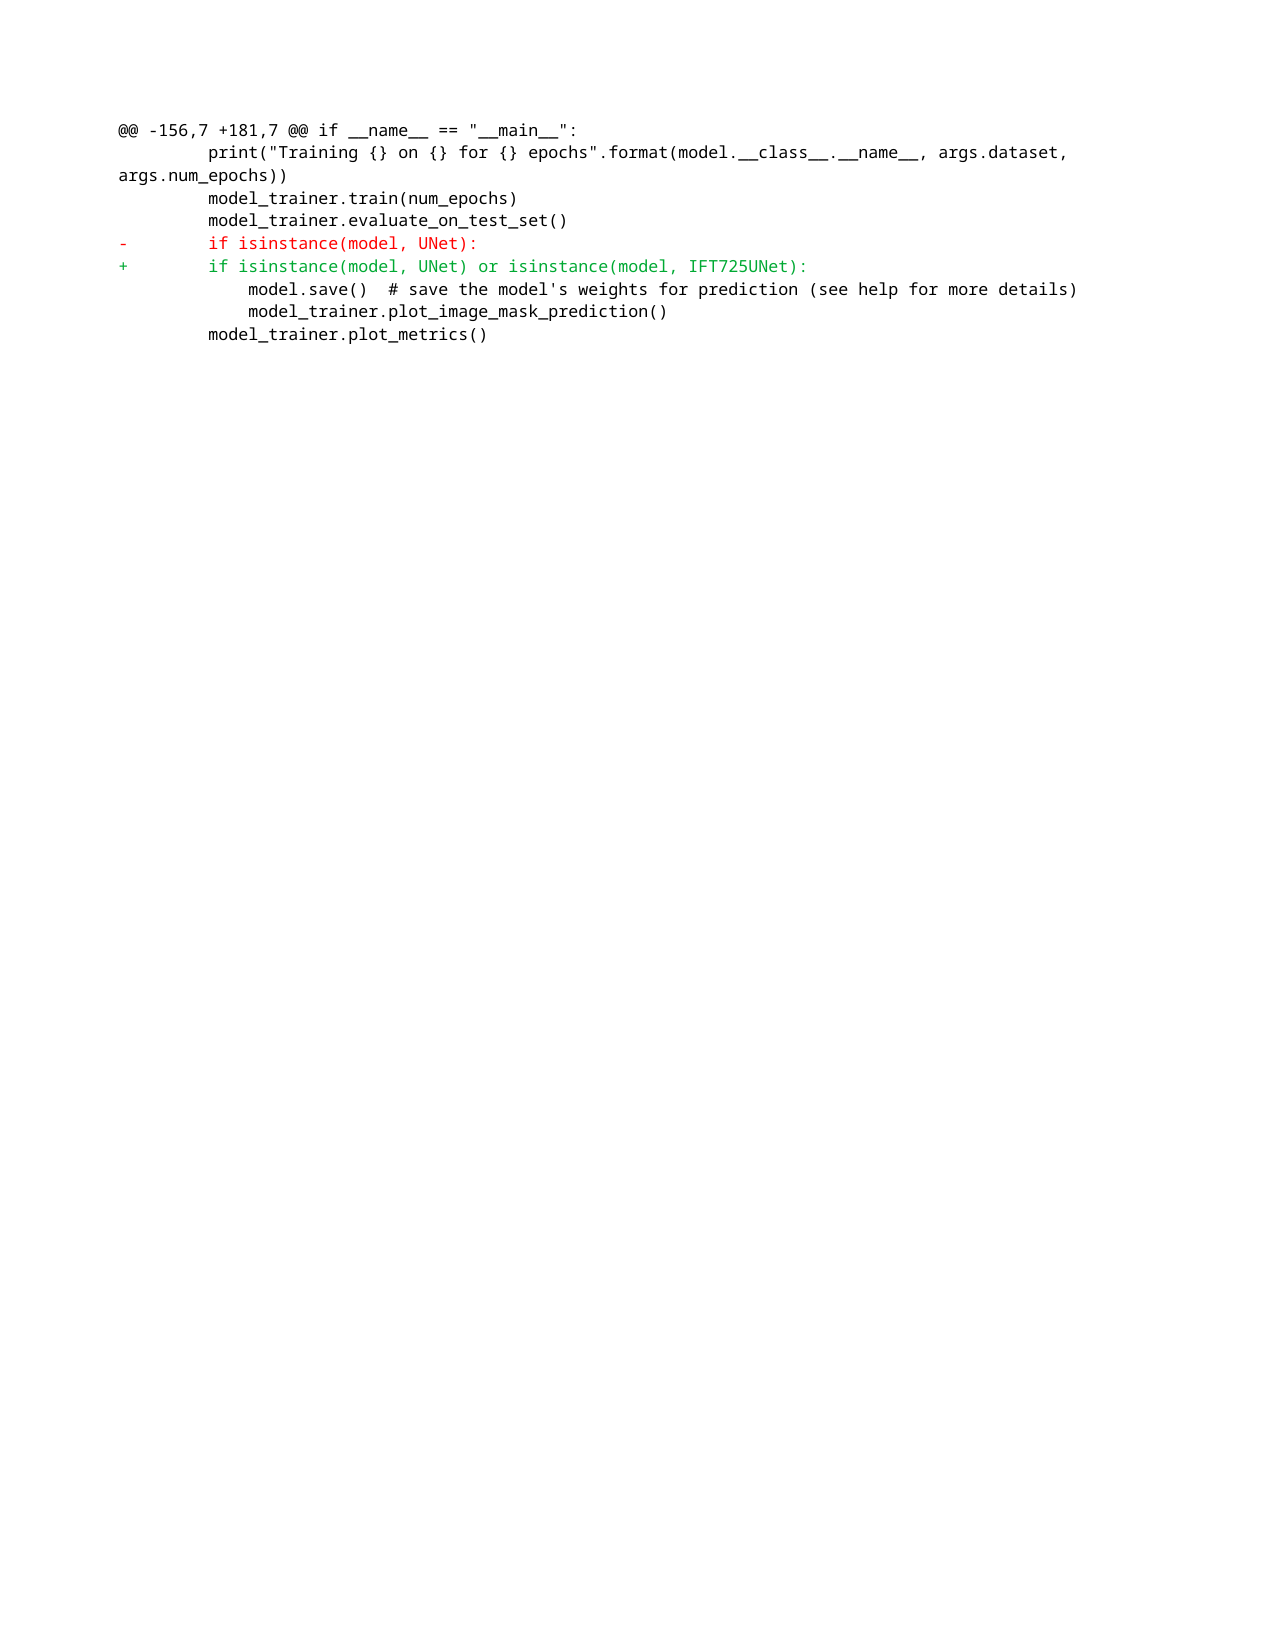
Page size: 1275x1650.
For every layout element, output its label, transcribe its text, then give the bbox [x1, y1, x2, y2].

text model_trainer.plot_image_mask_prediction() [118, 300, 1157, 322]
text - if isinstance(model, UNet): [118, 232, 1157, 254]
text print("Training {} on {} for {} epochs".format(model.__class__.__name__, args.dataset, args.num_epochs)) [118, 141, 1157, 186]
text @@ -156,7 +181,7 @@ if __name__ == "__main__": [118, 118, 1157, 141]
text model_trainer.evaluate_on_test_set() [118, 209, 1157, 232]
text model_trainer.plot_metrics() [118, 322, 1157, 345]
text model_trainer.train(num_epochs) [118, 186, 1157, 209]
text model.save() # save the model's weights for prediction (see help for more details) [118, 277, 1157, 300]
text + if isinstance(model, UNet) or isinstance(model, IFT725UNet): [118, 254, 1157, 277]
